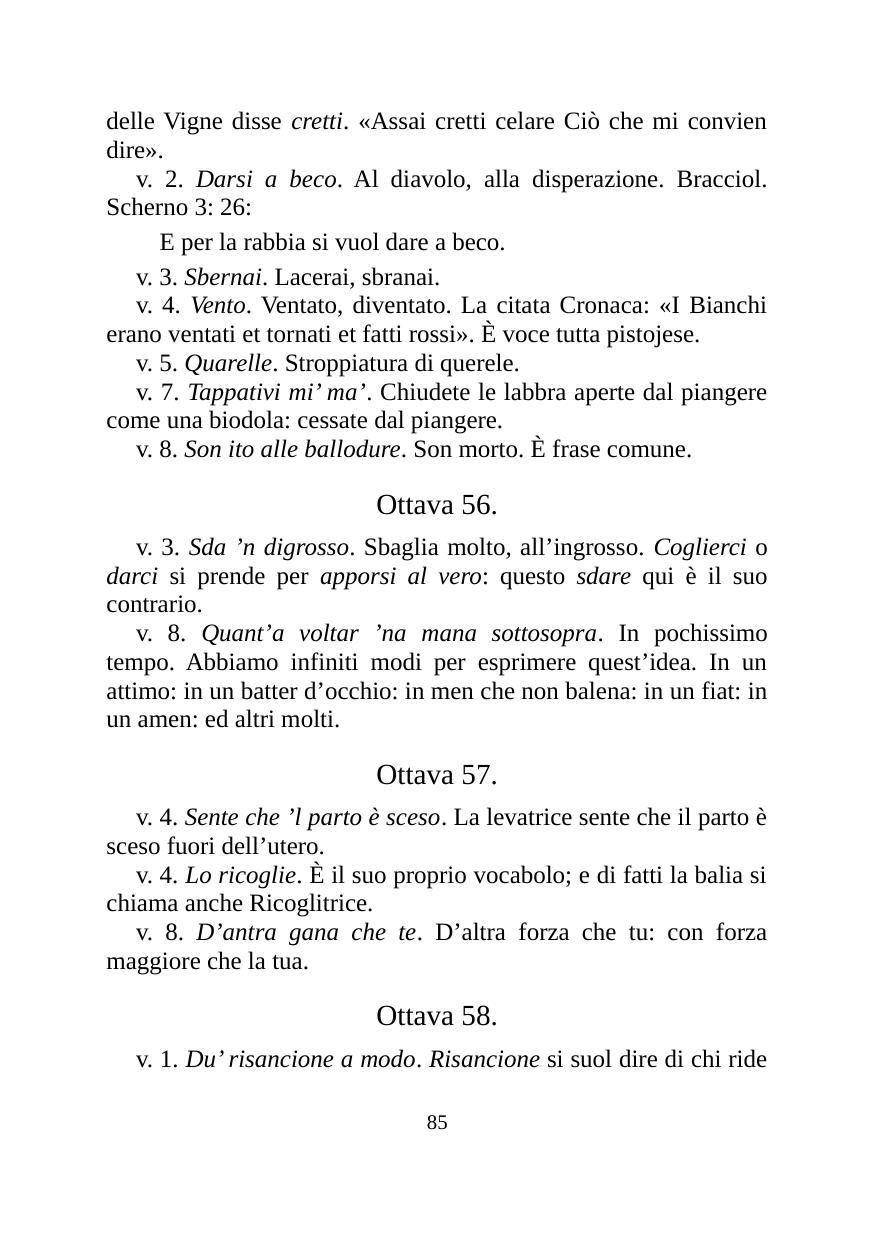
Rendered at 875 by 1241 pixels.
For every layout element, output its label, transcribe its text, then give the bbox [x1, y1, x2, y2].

text v. 2. Darsi a beco. Al diavolo, alla disperazione. Bracciol. Scherno 3: 26: [106, 164, 768, 221]
text v. 8. D’antra gana che te. D’altra forza che tu: con forza maggiore che la tua. [106, 917, 768, 975]
text v. 8. Son ito alle ballodure. Son morto. È frase comune. [106, 434, 768, 463]
text v. 7. Tappativi mi’ ma’. Chiudete le labbra aperte dal piangere come una biodola: cessate dal piangere. [106, 377, 768, 434]
subtitle Ottava 58. [106, 998, 768, 1032]
text v. 3. Sbernai. Lacerai, sbranai. [106, 262, 768, 291]
text v. 3. Sda ’n digrosso. Sbaglia molto, all’ingrosso. Coglierci o darci si prende per apporsi al vero: questo sdare qui è il suo contrario. [106, 532, 768, 618]
subtitle Ottava 56. [106, 487, 768, 520]
text delle Vigne disse cretti. «Assai cretti celare Ciò che mi convien dire». [106, 106, 768, 164]
text v. 4. Sente che ’l parto è sceso. La levatrice sente che il parto è sceso fuori dell’utero. [106, 802, 768, 860]
text E per la rabbia si vuol dare a beco. [159, 227, 768, 256]
subtitle Ottava 57. [106, 757, 768, 791]
text v. 4. Vento. Ventato, diventato. La citata Cronaca: «I Bianchi erano ventati et tornati et fatti rossi». È voce tutta pistojese. [106, 291, 768, 348]
text v. 1. Du’ risancione a modo. Risancione si suol dire di chi ride [106, 1044, 768, 1072]
text v. 4. Lo ricoglie. È il suo proprio vocabolo; e di fatti la balia si chiama anche Ricoglitrice. [106, 860, 768, 917]
text v. 5. Quarelle. Stroppiatura di querele. [106, 348, 768, 377]
text v. 8. Quant’a voltar ’na mana sottosopra. In pochissimo tempo. Abbiamo infiniti modi per esprimere quest’idea. In un attimo: in un batter d’occhio: in men che non balena: in un fiat: in un amen: ed altri molti. [106, 618, 768, 733]
